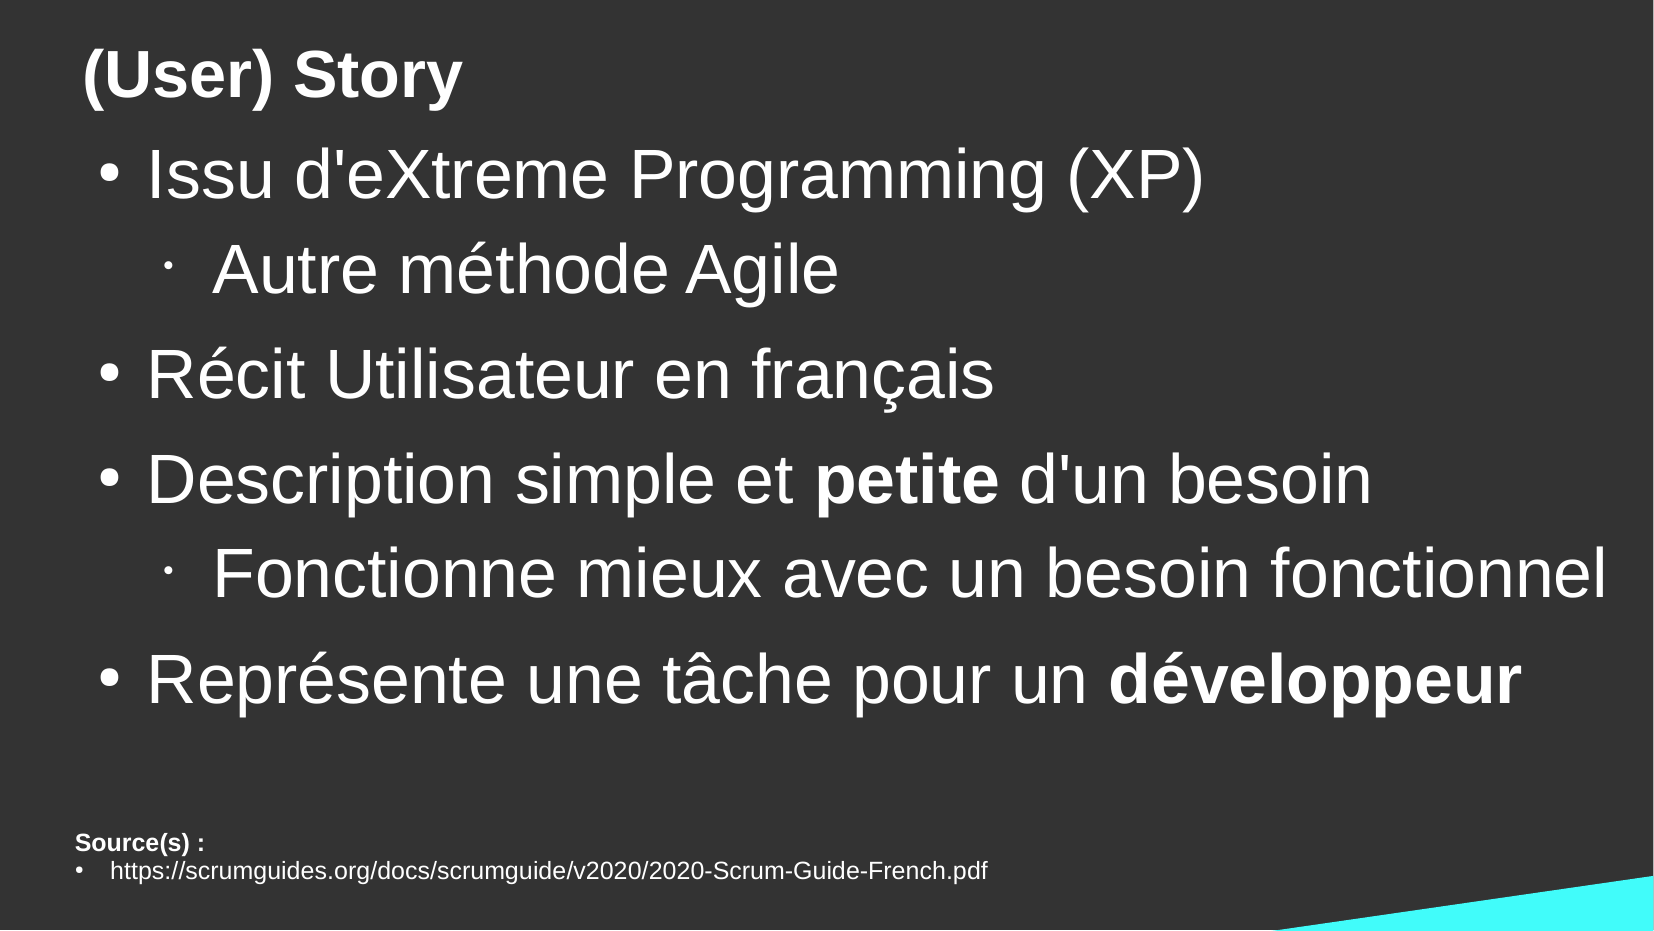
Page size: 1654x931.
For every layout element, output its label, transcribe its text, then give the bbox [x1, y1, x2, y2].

title (User) Story [82, 37, 1571, 122]
text_box Source(s) : https://scrumguides.org/docs/scrumguide/v2020/2020-Scrum-Guide-French.pdf [60, 821, 1546, 921]
text_box [1271, 875, 1654, 931]
list Issu d'eXtreme Programming (XP) Autre méthode Agile Récit Utilisateur en français Description simple et petite d'un besoin Fonctionne mieux avec un besoin fonctionnel Représente une tâche pour un développeur [80, 135, 1620, 777]
